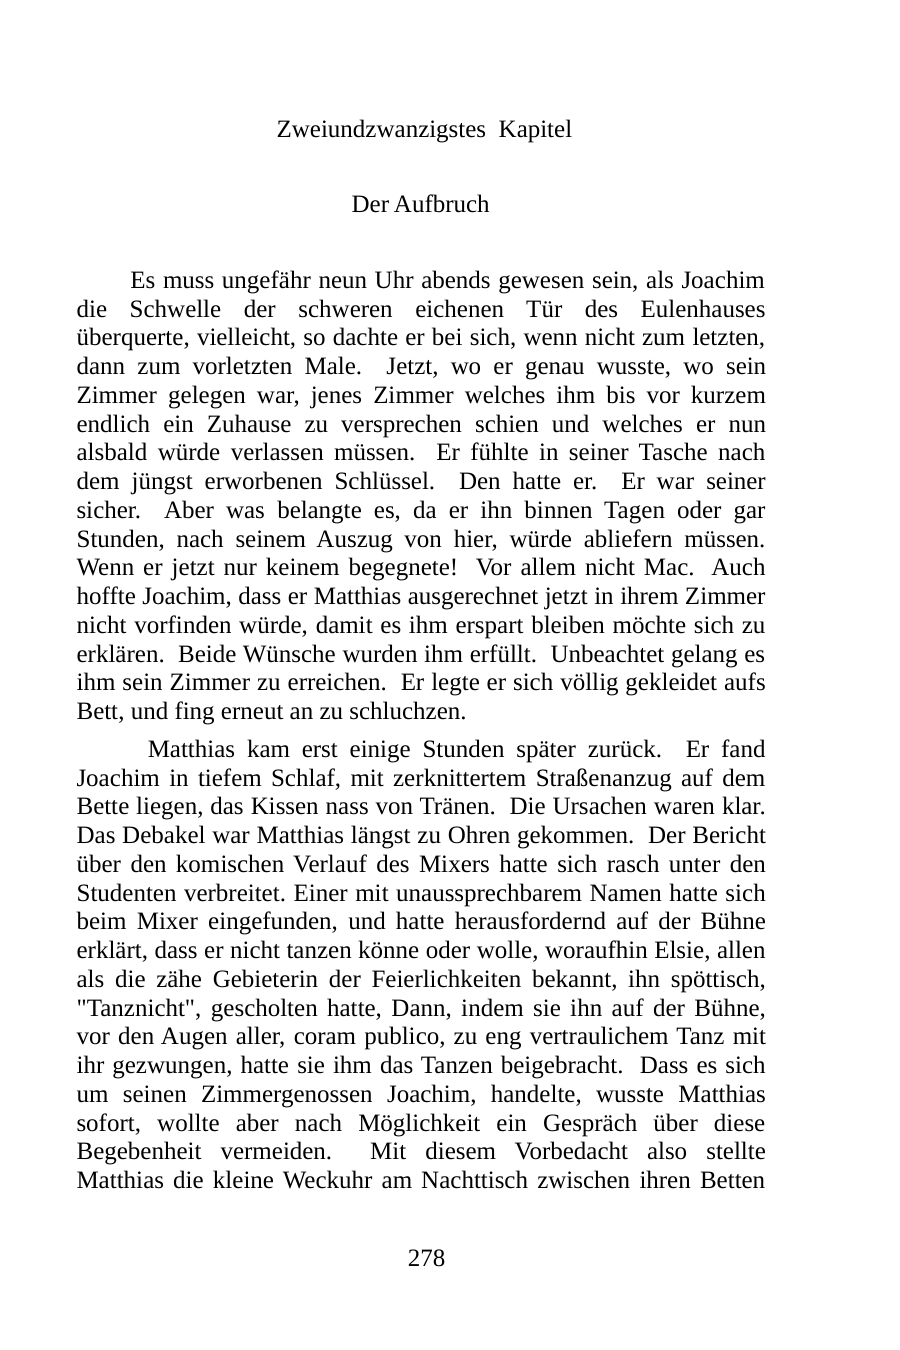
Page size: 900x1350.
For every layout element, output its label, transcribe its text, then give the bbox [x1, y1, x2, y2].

text Der Aufbruch [76, 189, 766, 218]
text Es muss ungefähr neun Uhr abends gewesen sein, als Joachim die Schwelle der schweren eichenen Tür des Eulenhauses überquerte, vielleicht, so dachte er bei sich, wenn nicht zum letzten, dann zum vorletzten Male. Jetzt, wo er genau wusste, wo sein Zimmer gelegen war, jenes Zimmer welches ihm bis vor kurzem endlich ein Zuhause zu versprechen schien und welches er nun alsbald würde verlassen müssen. Er fühlte in seiner Tasche nach dem jüngst erworbenen Schlüssel. Den hatte er. Er war seiner sicher. Aber was belangte es, da er ihn binnen Tagen oder gar Stunden, nach seinem Auszug von hier, würde abliefern müssen. Wenn er jetzt nur keinem begegnete! Vor allem nicht Mac. Auch hoffte Joachim, dass er Matthias ausgerechnet jetzt in ihrem Zimmer nicht vorfinden würde, damit es ihm erspart bleiben möchte sich zu erklären. Beide Wünsche wurden ihm erfüllt. Unbeachtet gelang es ihm sein Zimmer zu erreichen. Er legte er sich völlig gekleidet aufs Bett, und fing erneut an zu schluchzen. [76, 265, 766, 725]
text Zweiundzwanzigstes Kapitel [76, 114, 766, 143]
text Matthias kam erst einige Stunden später zurück. Er fand Joachim in tiefem Schlaf, mit zerknittertem Straßenanzug auf dem Bette liegen, das Kissen nass von Tränen. Die Ursachen waren klar. Das Debakel war Matthias längst zu Ohren gekommen. Der Bericht über den komischen Verlauf des Mixers hatte sich rasch unter den Studenten verbreitet. Einer mit unaussprechbarem Namen hatte sich beim Mixer eingefunden, und hatte herausfordernd auf der Bühne erklärt, dass er nicht tanzen könne oder wolle, woraufhin Elsie, allen als die zähe Gebieterin der Feierlichkeiten bekannt, ihn spöttisch, "Tanznicht", gescholten hatte, Dann, indem sie ihn auf der Bühne, vor den Augen aller, coram publico, zu eng vertraulichem Tanz mit ihr gezwungen, hatte sie ihm das Tanzen beigebracht. Dass es sich um seinen Zimmergenossen Joachim, handelte, wusste Matthias sofort, wollte aber nach Möglichkeit ein Gespräch über diese Begebenheit vermeiden. Mit diesem Vorbedacht also stellte Matthias die kleine Weckuhr am Nachttisch zwischen ihren Betten [76, 734, 766, 1194]
